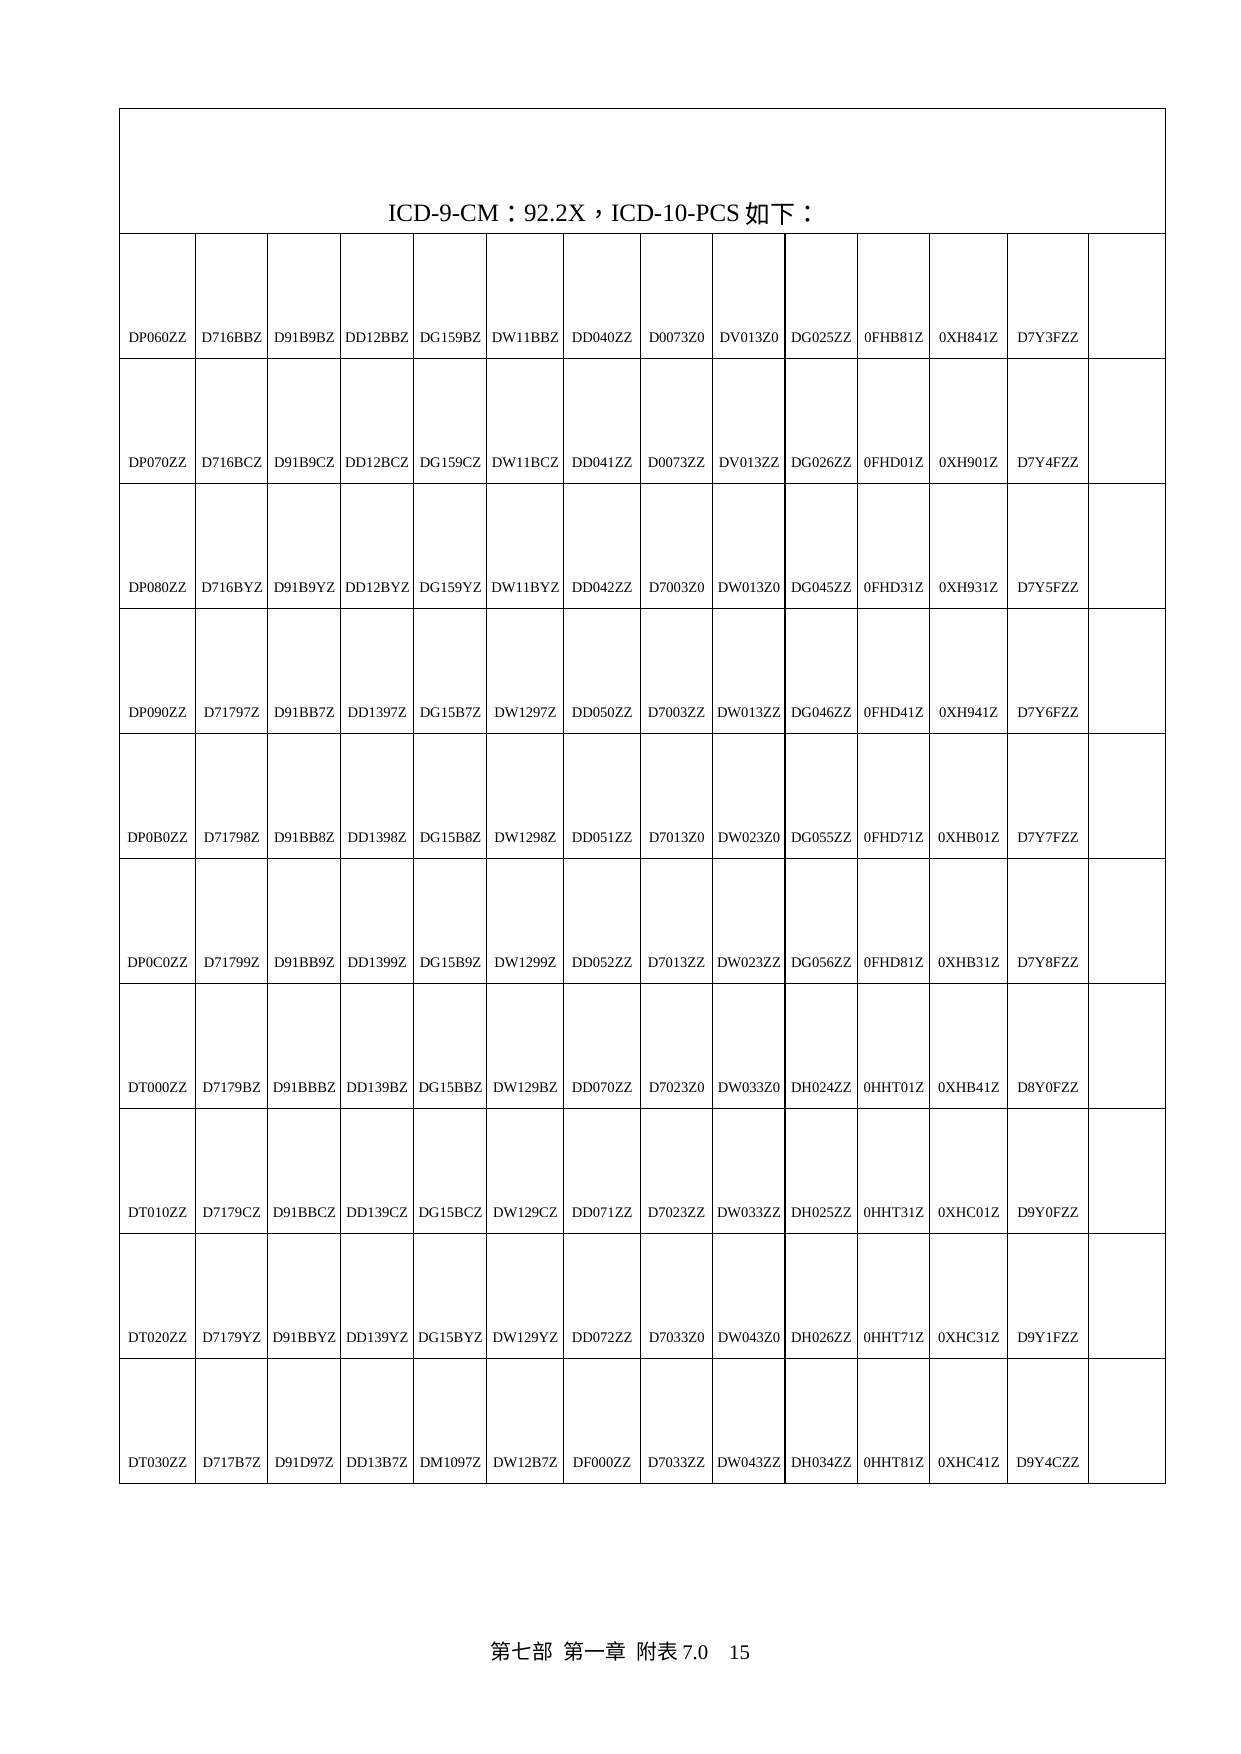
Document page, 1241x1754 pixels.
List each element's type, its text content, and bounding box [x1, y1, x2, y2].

table_cell DD12BYZ [341, 484, 413, 608]
table_cell [1089, 484, 1165, 608]
table_cell D71798Z [196, 734, 267, 858]
table_cell 0XH901Z [930, 359, 1007, 483]
table_cell DW1299Z [487, 859, 563, 983]
table_cell DG159YZ [414, 484, 486, 608]
table_cell D8Y0FZZ [1008, 984, 1088, 1108]
table_cell D91D97Z [268, 1359, 340, 1483]
table_cell D91B9CZ [268, 359, 340, 483]
table_header [1088, 109, 1165, 233]
table_cell DW129YZ [487, 1234, 563, 1358]
table_cell 0XHC01Z [930, 1109, 1007, 1233]
table_cell DH025ZZ [786, 1109, 857, 1233]
table_cell 0XHB31Z [930, 859, 1007, 983]
table_cell 0XHC31Z [930, 1234, 1007, 1358]
table_cell DG056ZZ [786, 859, 857, 983]
table_cell D9Y1FZZ [1008, 1234, 1088, 1358]
table_cell [1089, 1109, 1165, 1233]
table_cell DG15BYZ [414, 1234, 486, 1358]
table_cell D7033Z0 [641, 1234, 712, 1358]
table_cell 0HHT81Z [858, 1359, 929, 1483]
table_cell DG159CZ [414, 359, 486, 483]
table_cell 0FHD71Z [858, 734, 929, 858]
table_cell D91B9BZ [268, 234, 340, 358]
table_cell DW033ZZ [713, 1109, 784, 1233]
table_cell D7179YZ [196, 1234, 267, 1358]
table_cell 0FHB81Z [858, 234, 929, 358]
table_cell 0HHT31Z [858, 1109, 929, 1233]
table_cell DH024ZZ [786, 984, 857, 1108]
table_cell DT030ZZ [120, 1359, 195, 1483]
table_cell D7003Z0 [641, 484, 712, 608]
table_cell DD12BCZ [341, 359, 413, 483]
table_cell DD139CZ [341, 1109, 413, 1233]
table_cell D7Y8FZZ [1008, 859, 1088, 983]
table_cell 0HHT01Z [858, 984, 929, 1108]
table_cell DW013ZZ [713, 609, 784, 733]
table_cell D7Y4FZZ [1008, 359, 1088, 483]
table_cell D7Y7FZZ [1008, 734, 1088, 858]
table_cell DG026ZZ [786, 359, 857, 483]
table_cell 0FHD81Z [858, 859, 929, 983]
table_cell DG15B9Z [414, 859, 486, 983]
table_cell 0XH841Z [930, 234, 1007, 358]
table_cell DW023Z0 [713, 734, 784, 858]
table_cell DW11BCZ [487, 359, 563, 483]
table_cell DW1298Z [487, 734, 563, 858]
table_cell DG15B8Z [414, 734, 486, 858]
table_cell DH034ZZ [786, 1359, 857, 1483]
table_cell DP070ZZ [120, 359, 195, 483]
table_cell DP0B0ZZ [120, 734, 195, 858]
table_cell 0FHD41Z [858, 609, 929, 733]
table_header ICD-9-CM：92.2X，ICD-10-PCS如下： [120, 109, 1088, 233]
table_cell [1089, 359, 1165, 483]
table_cell DP090ZZ [120, 609, 195, 733]
table_cell DD12BBZ [341, 234, 413, 358]
table_cell DW043ZZ [713, 1359, 784, 1483]
table_cell DG055ZZ [786, 734, 857, 858]
table_cell D71799Z [196, 859, 267, 983]
table_cell DW12B7Z [487, 1359, 563, 1483]
table_cell DM1097Z [414, 1359, 486, 1483]
table_cell DT020ZZ [120, 1234, 195, 1358]
table_cell DH026ZZ [786, 1234, 857, 1358]
table_cell D7Y5FZZ [1008, 484, 1088, 608]
table_cell D7Y3FZZ [1008, 234, 1088, 358]
table_cell 0XHB01Z [930, 734, 1007, 858]
table_cell [1089, 734, 1165, 858]
table_cell D7013ZZ [641, 859, 712, 983]
table_cell DD1398Z [341, 734, 413, 858]
table_cell DP0C0ZZ [120, 859, 195, 983]
table_cell DW129CZ [487, 1109, 563, 1233]
table_cell DP060ZZ [120, 234, 195, 358]
table_cell [1089, 1234, 1165, 1358]
table_cell DG159BZ [414, 234, 486, 358]
table_cell [1089, 859, 1165, 983]
table_cell DW033Z0 [713, 984, 784, 1108]
table_cell D7179BZ [196, 984, 267, 1108]
table_cell DD1397Z [341, 609, 413, 733]
table_cell DG025ZZ [786, 234, 857, 358]
table_cell D7023ZZ [641, 1109, 712, 1233]
table_cell 0FHD01Z [858, 359, 929, 483]
table_cell DW11BYZ [487, 484, 563, 608]
table_cell DD041ZZ [564, 359, 640, 483]
table_cell D7023Z0 [641, 984, 712, 1108]
table_cell DD072ZZ [564, 1234, 640, 1358]
table_cell DD052ZZ [564, 859, 640, 983]
table_cell D91BB8Z [268, 734, 340, 858]
table_cell [1089, 984, 1165, 1108]
table_cell 0HHT71Z [858, 1234, 929, 1358]
table_cell DV013ZZ [713, 359, 784, 483]
table_cell DT000ZZ [120, 984, 195, 1108]
table_cell D71797Z [196, 609, 267, 733]
table_cell D9Y4CZZ [1008, 1359, 1088, 1483]
table_cell D7013Z0 [641, 734, 712, 858]
table_cell [1089, 609, 1165, 733]
table_cell D91BBYZ [268, 1234, 340, 1358]
table_cell D716BBZ [196, 234, 267, 358]
table_cell 0FHD31Z [858, 484, 929, 608]
table_cell DW013Z0 [713, 484, 784, 608]
table_cell D7179CZ [196, 1109, 267, 1233]
table_cell DG15B7Z [414, 609, 486, 733]
table_cell DD139BZ [341, 984, 413, 1108]
table_cell D716BCZ [196, 359, 267, 483]
table_cell DD139YZ [341, 1234, 413, 1358]
table_cell D91BBBZ [268, 984, 340, 1108]
table_cell 0XH931Z [930, 484, 1007, 608]
table_cell DD1399Z [341, 859, 413, 983]
table_cell DW023ZZ [713, 859, 784, 983]
table_cell [1089, 234, 1165, 358]
table_cell D0073Z0 [641, 234, 712, 358]
table_cell 0XH941Z [930, 609, 1007, 733]
table_cell DW11BBZ [487, 234, 563, 358]
table_cell DG15BBZ [414, 984, 486, 1108]
table_cell DP080ZZ [120, 484, 195, 608]
table_cell DD050ZZ [564, 609, 640, 733]
table_cell DF000ZZ [564, 1359, 640, 1483]
table_cell DW043Z0 [713, 1234, 784, 1358]
table_cell DD070ZZ [564, 984, 640, 1108]
table_cell 0XHC41Z [930, 1359, 1007, 1483]
table_cell D9Y0FZZ [1008, 1109, 1088, 1233]
table_cell DW129BZ [487, 984, 563, 1108]
table_cell DD040ZZ [564, 234, 640, 358]
table_cell D7Y6FZZ [1008, 609, 1088, 733]
table_cell [1089, 1359, 1165, 1483]
table_cell D91BB7Z [268, 609, 340, 733]
table_cell D716BYZ [196, 484, 267, 608]
table_cell DG046ZZ [786, 609, 857, 733]
table_cell DD051ZZ [564, 734, 640, 858]
table_cell DG15BCZ [414, 1109, 486, 1233]
table_cell DV013Z0 [713, 234, 784, 358]
table_cell D91BBCZ [268, 1109, 340, 1233]
table_cell D7003ZZ [641, 609, 712, 733]
table_cell D91BB9Z [268, 859, 340, 983]
table_cell DW1297Z [487, 609, 563, 733]
table_cell DT010ZZ [120, 1109, 195, 1233]
table_cell DG045ZZ [786, 484, 857, 608]
table_cell D7033ZZ [641, 1359, 712, 1483]
table_cell 0XHB41Z [930, 984, 1007, 1108]
table_cell D0073ZZ [641, 359, 712, 483]
table_cell D91B9YZ [268, 484, 340, 608]
table_cell DD071ZZ [564, 1109, 640, 1233]
table_cell DD13B7Z [341, 1359, 413, 1483]
table_cell DD042ZZ [564, 484, 640, 608]
table_cell D717B7Z [196, 1359, 267, 1483]
